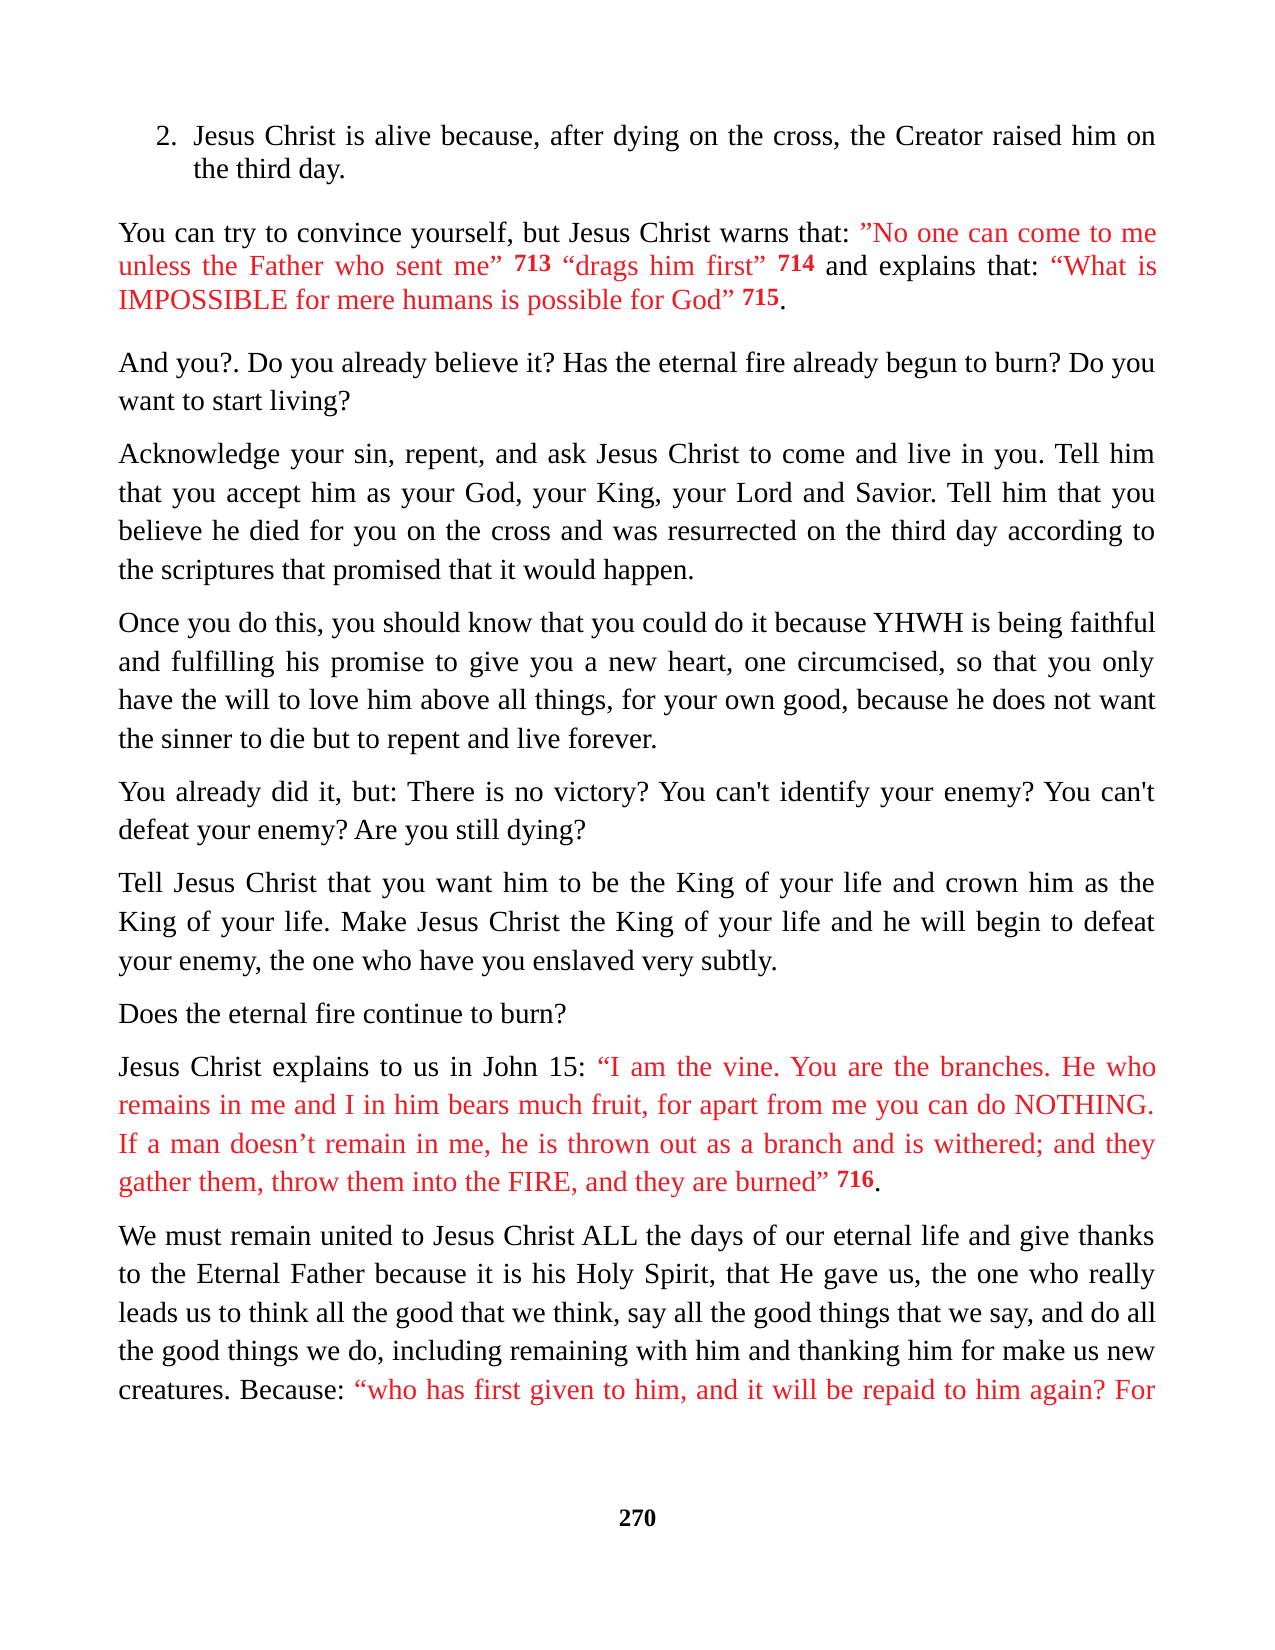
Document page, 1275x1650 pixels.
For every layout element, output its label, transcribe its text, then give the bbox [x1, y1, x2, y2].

text You already did it, but: There is no victory? You can't identify your enemy? You can't defeat your enemy? Are you still dying? [118, 774, 1157, 846]
text Acknowledge your sin, repent, and ask Jesus Christ to come and live in you. Tell him that you accept him as your God, your King, your Lord and Savior. Tell him that you believe he died for you on the cross and was resurrected on the third day according to the scriptures that promised that it would happen. [118, 436, 1157, 586]
text Jesus Christ explains to us in John 15: “I am the vine. You are the branches. He who remains in me and I in him bears much fruit, for apart from me you can do NOTHING. If a man doesn’t remain in me, he is thrown out as a branch and is withered; and they gather them, throw them into the FIRE, and they are burned” . [118, 1049, 1157, 1198]
text You can try to convince yourself, but Jesus Christ warns that: ”No one can come to me unless the Father who sent me” “drags him first” and explains that: “What is IMPOSSIBLE for mere humans is possible for God” . [118, 215, 1157, 315]
text We must remain united to Jesus Christ ALL the days of our eternal life and give thanks to the Eternal Father because it is his Holy Spirit, that He gave us, the one who really leads us to think all the good that we think, say all the good things that we say, and do all the good things we do, including remaining with him and thanking him for make us new creatures. Because: “who has first given to him, and it will be repaid to him again? For [118, 1218, 1157, 1405]
list Jesus Christ is alive because, after dying on the cross, the Creator raised him on the third day. [156, 118, 1157, 185]
text And you?. Do you already believe it? Has the eternal fire already begun to burn? Do you want to start living? [118, 345, 1157, 417]
text Once you do this, you should know that you could do it because YHWH is being faithful and fulfilling his promise to give you a new heart, one circumcised, so that you only have the will to love him above all things, for your own good, because he does not want the sinner to die but to repent and live forever. [118, 605, 1157, 754]
text Does the eternal fire continue to burn? [118, 996, 1157, 1029]
text Tell Jesus Christ that you want him to be the King of your life and crown him as the King of your life. Make Jesus Christ the King of your life and he will begin to defeat your enemy, the one who have you enslaved very subtly. [118, 866, 1157, 976]
